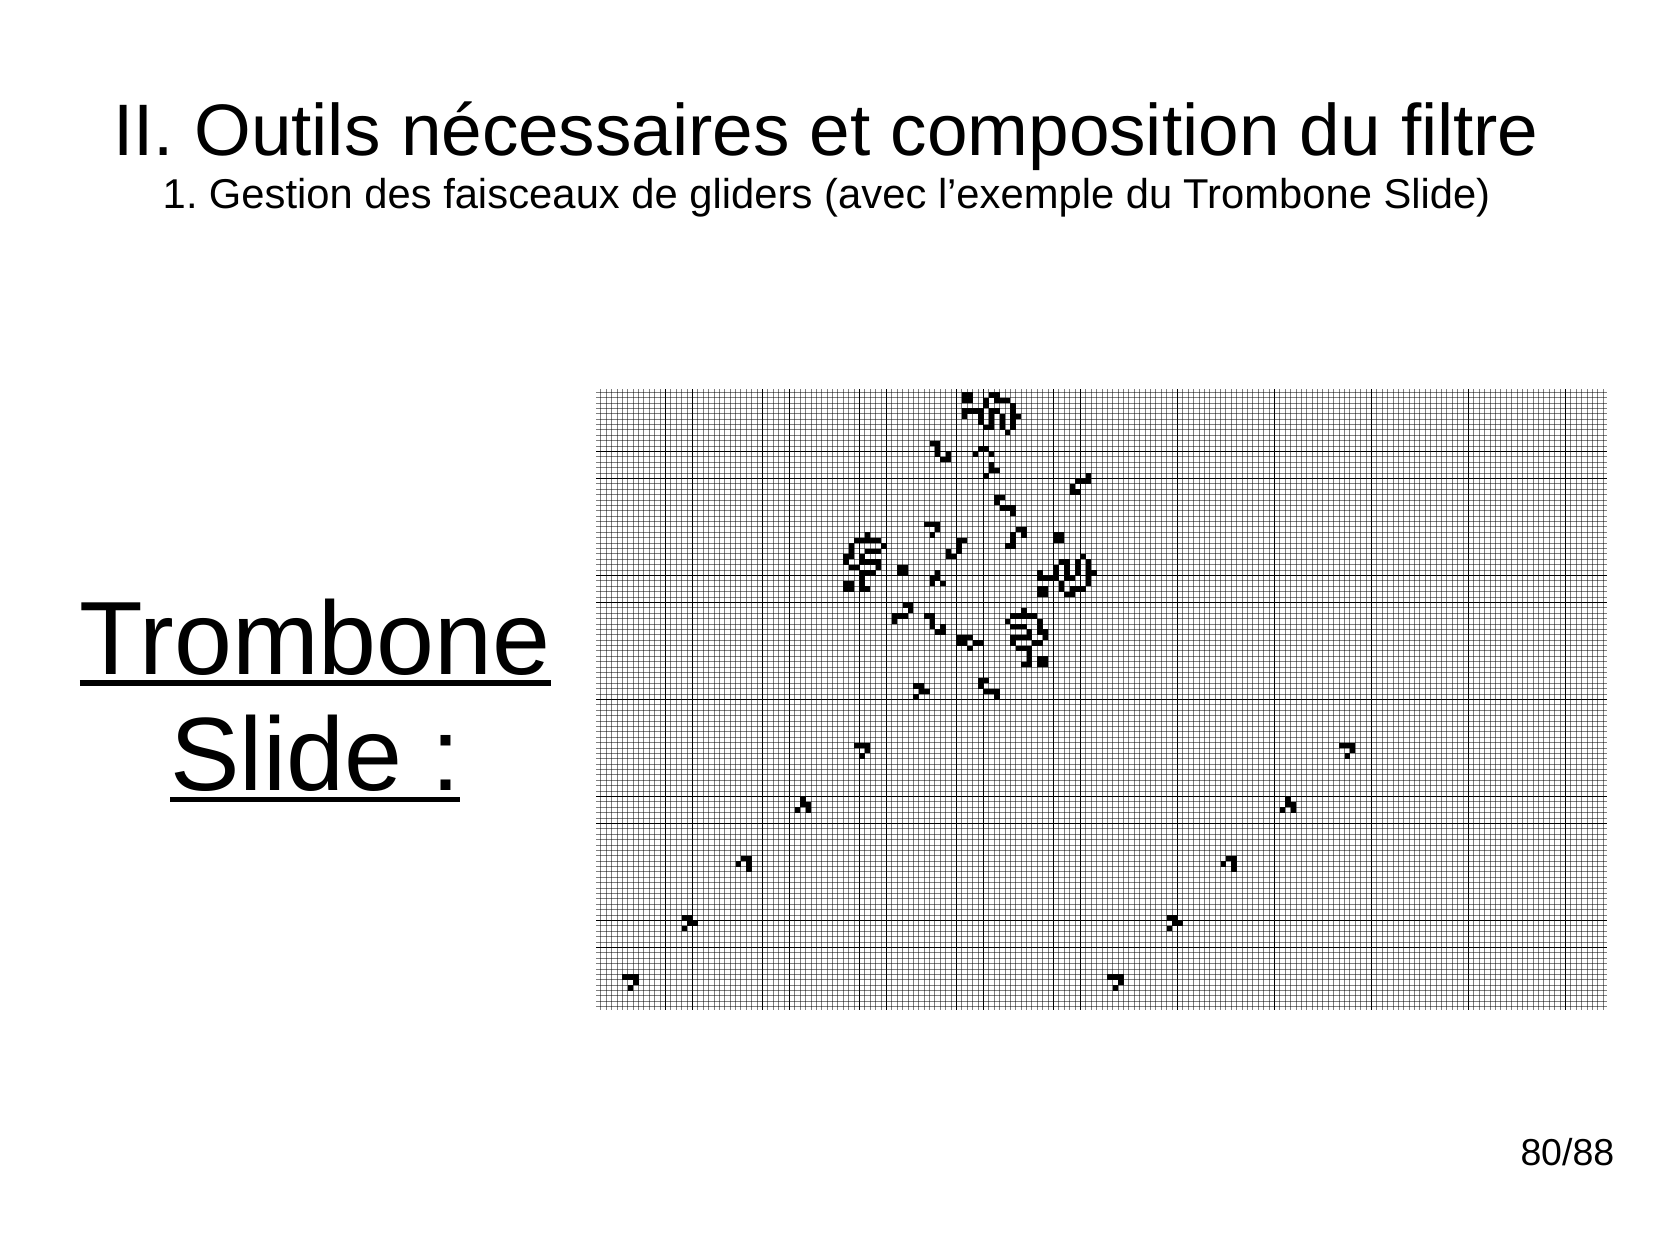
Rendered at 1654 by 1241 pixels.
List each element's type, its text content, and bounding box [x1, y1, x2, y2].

title II. Outils nécessaires et composition du filtre 1. Gestion des faisceaux de gliders (avec l’exemple du Trombone Slide) [82, 49, 1571, 257]
text_box <number>/88 [1505, 1124, 1654, 1182]
picture [596, 389, 1607, 1010]
text_box Trombone Slide : [65, 572, 566, 821]
